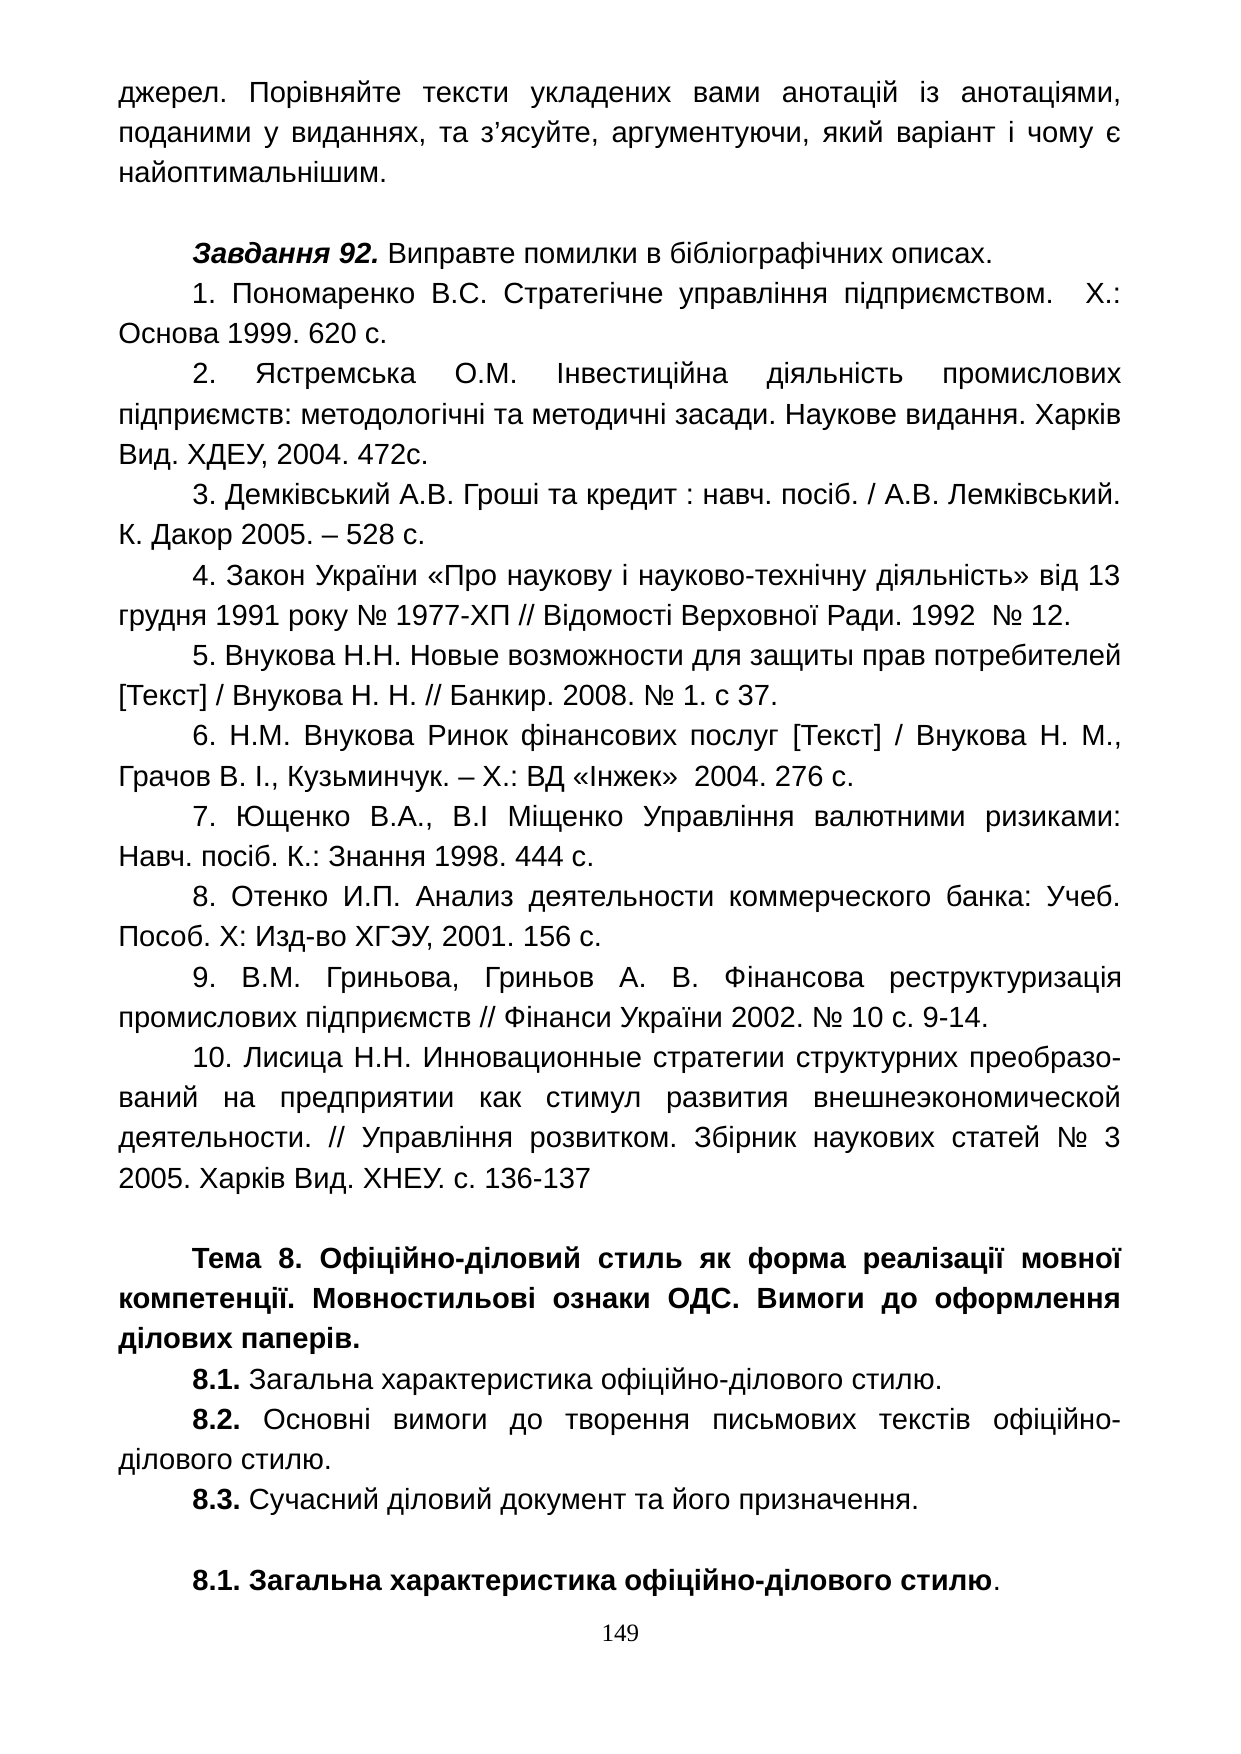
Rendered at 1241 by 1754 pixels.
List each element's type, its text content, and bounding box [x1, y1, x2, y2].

text 1. Пономаренко В.С. Стратегічне управління підприємством. Х.: Основа 1999. 620 с. [118, 276, 1122, 350]
text 8. Отенко И.П. Анализ деятельности коммерческого банка: Учеб. Пособ. Х: Изд-во ХГЭУ, 2001. 156 с. [118, 879, 1122, 953]
text 9. В.М. Гриньова, Гриньов А. В. Фінансова реструктуризація промислових підприємств // Фінанси України 2002. № 10 с. 9-14. [118, 959, 1122, 1033]
text 2. Ястремська О.М. Інвестиційна діяльність промислових підприємств: методологічні та методичні засади. Наукове видання. Харків Вид. ХДЕУ, 2004. 472с. [118, 356, 1122, 470]
text 5. Внукова Н.Н. Новые возможности для защиты прав потребителей [Текст] / Внукова Н. Н. // Банкир. 2008. № 1. с 37. [118, 638, 1122, 712]
text 6. Н.М. Внукова Ринок фінансових послуг [Текст] / Внукова Н. М., Грачов В. І., Кузьминчук. – Х.: ВД «Інжек» 2004. 276 с. [118, 718, 1122, 792]
text 7. Ющенко В.А., В.І Міщенко Управління валютними ризиками: Навч. посіб. К.: Знання 1998. 444 с. [118, 799, 1122, 872]
text 8.1. Загальна характеристика офіційно-ділового стилю. [118, 1362, 1122, 1395]
text джерел. Порівняйте тексти укладених вами анотацій із анотаціями, поданими у виданнях, та з’ясуйте, аргументуючи, який варіант і чому є найоптимальнішим. [118, 75, 1122, 189]
text Тема 8. Офіційно-діловий стиль як форма реалізації мовної компетенції. Мовностильові ознаки ОДС. Вимоги до оформлення ділових паперів. [118, 1241, 1122, 1355]
text 3. Демківський А.В. Гроші та кредит : навч. посіб. / А.В. Лемківський. К. Дакор 2005. – 528 с. [118, 477, 1122, 551]
text Завдання 92. Виправте помилки в бібліографічних описах. [118, 236, 1122, 269]
text 8.2. Основні вимоги до творення письмових текстів офіційно-ділового стилю. [118, 1402, 1122, 1476]
text 8.1. Загальна характеристика офіційно-ділового стилю. [118, 1563, 1122, 1596]
text 4. Закон України «Про наукову і науково-технічну діяльність» від 13 грудня 1991 року № 1977-ХП // Відомості Верховної Ради. 1992 № 12. [118, 557, 1122, 631]
text 8.3. Сучасний діловий документ та його призначення. [118, 1482, 1122, 1516]
list Лисица Н.Н. Инновационные стратегии структурних преобразо-ваний на предприятии как стимул развития внешнеэкономической деятельности. // Управління розвитком. Збірник наукових статей № 3 2005. Харків Вид. ХНЕУ. с. 136-137 [118, 1040, 1122, 1194]
